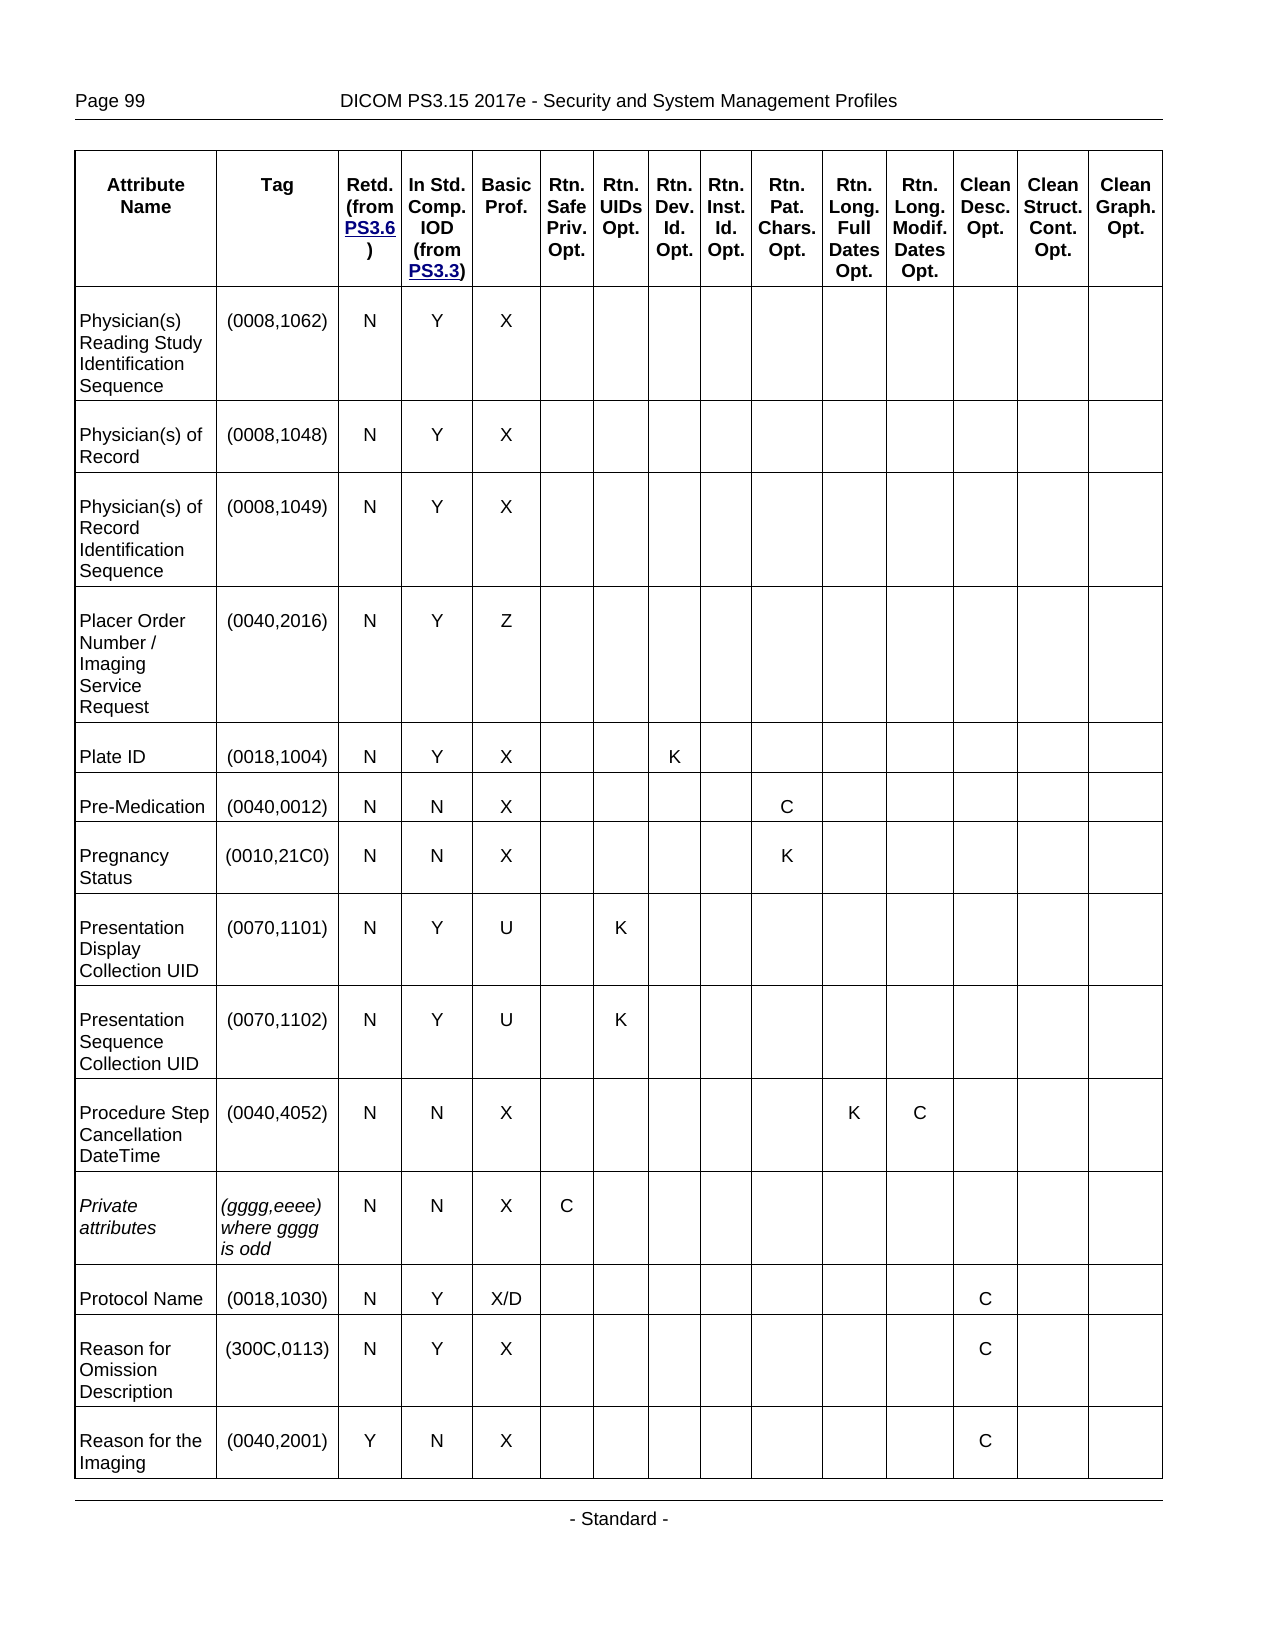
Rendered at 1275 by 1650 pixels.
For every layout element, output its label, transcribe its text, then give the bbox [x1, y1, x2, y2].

table_cell [1089, 894, 1162, 985]
table_cell N [339, 587, 401, 722]
table_cell [1089, 587, 1162, 722]
table_cell (0040,2001) [217, 1407, 338, 1477]
table_cell K [823, 1079, 886, 1171]
table_cell [1089, 1172, 1162, 1264]
table_cell C [887, 1079, 953, 1171]
table_cell [752, 287, 822, 400]
table_cell N [339, 773, 401, 821]
table_cell [1018, 1315, 1088, 1406]
table_cell Protocol Name [76, 1265, 216, 1313]
table_cell [649, 587, 700, 722]
table_cell [649, 401, 700, 472]
table_cell C [954, 1265, 1017, 1313]
table_cell [541, 1265, 593, 1313]
table_cell [649, 473, 700, 586]
table_cell [887, 1407, 953, 1477]
table_cell [701, 1315, 751, 1406]
table_cell [1089, 822, 1162, 892]
table_cell [1089, 723, 1162, 772]
table_cell [752, 894, 822, 985]
table_cell (0008,1062) [217, 287, 338, 400]
table_cell U [473, 894, 540, 985]
table_header Rtn. UIDs Opt. [594, 151, 648, 286]
table_cell (0040,4052) [217, 1079, 338, 1171]
table_cell [823, 287, 886, 400]
table_cell X [473, 1079, 540, 1171]
table_cell Plate ID [76, 723, 216, 772]
table_cell [649, 773, 700, 821]
table_cell [541, 1315, 593, 1406]
table_cell [954, 723, 1017, 772]
table_cell [541, 894, 593, 985]
table_cell [887, 287, 953, 400]
table_cell [823, 986, 886, 1078]
table_cell [649, 287, 700, 400]
table_cell C [954, 1315, 1017, 1406]
table_cell [541, 1079, 593, 1171]
table_cell Placer Order Number / Imaging Service Request [76, 587, 216, 722]
table_cell N [339, 723, 401, 772]
table_cell [887, 894, 953, 985]
table_cell (0018,1004) [217, 723, 338, 772]
table_cell [823, 894, 886, 985]
table_cell [823, 401, 886, 472]
table_cell [1089, 1079, 1162, 1171]
table_cell [1018, 1172, 1088, 1264]
table_cell [752, 1172, 822, 1264]
table_cell [1018, 1265, 1088, 1313]
table_cell [701, 894, 751, 985]
table_header Rtn. Long. Modif. Dates Opt. [887, 151, 953, 286]
table_cell [954, 822, 1017, 892]
table_cell [649, 822, 700, 892]
table_cell (0008,1048) [217, 401, 338, 472]
table_cell [701, 723, 751, 772]
table_cell [649, 1315, 700, 1406]
table_cell [1089, 401, 1162, 472]
table_cell [887, 773, 953, 821]
table_cell [1018, 287, 1088, 400]
table_cell [823, 723, 886, 772]
table_cell [954, 1079, 1017, 1171]
table_cell [823, 473, 886, 586]
table_cell [823, 773, 886, 821]
table_cell [823, 1315, 886, 1406]
table_header Rtn. Dev. Id. Opt. [649, 151, 700, 286]
table_cell [594, 473, 648, 586]
table_cell [594, 1265, 648, 1313]
table_cell X [473, 1407, 540, 1477]
table_cell [887, 473, 953, 586]
table_cell [649, 1172, 700, 1264]
table_cell [954, 473, 1017, 586]
table_cell N [402, 1079, 472, 1171]
table_cell [1018, 894, 1088, 985]
table_cell (0040,2016) [217, 587, 338, 722]
table_cell N [402, 773, 472, 821]
table_cell N [339, 1265, 401, 1313]
table_cell Reason for Omission Description [76, 1315, 216, 1406]
table_cell [954, 986, 1017, 1078]
table_cell N [339, 1079, 401, 1171]
table_cell [823, 1172, 886, 1264]
table_cell [541, 473, 593, 586]
table_cell Y [402, 287, 472, 400]
table_cell [887, 587, 953, 722]
table_cell [701, 1172, 751, 1264]
table_cell Z [473, 587, 540, 722]
table_cell [1018, 986, 1088, 1078]
table_header Clean Graph. Opt. [1089, 151, 1162, 286]
table_cell N [339, 1172, 401, 1264]
table_cell (gggg,eeee) where gggg is odd [217, 1172, 338, 1264]
table_cell K [752, 822, 822, 892]
table_cell Pre-Medication [76, 773, 216, 821]
table_cell [887, 822, 953, 892]
table_cell N [339, 401, 401, 472]
table_cell [701, 986, 751, 1078]
table_cell X/D [473, 1265, 540, 1313]
table_header Tag [217, 151, 338, 286]
table_cell C [541, 1172, 593, 1264]
table_cell (0010,21C0) [217, 822, 338, 892]
table_cell [887, 401, 953, 472]
table_cell [1018, 473, 1088, 586]
table_cell [954, 401, 1017, 472]
table_cell [752, 587, 822, 722]
table_cell [752, 1265, 822, 1313]
table_cell X [473, 287, 540, 400]
table_cell Y [402, 894, 472, 985]
table_cell [541, 287, 593, 400]
table_cell [701, 401, 751, 472]
table_cell X [473, 822, 540, 892]
table_cell [752, 401, 822, 472]
table_cell [1018, 401, 1088, 472]
table_cell [887, 1315, 953, 1406]
table_cell X [473, 1172, 540, 1264]
table_header Rtn. Pat. Chars. Opt. [752, 151, 822, 286]
table_cell (300C,0113) [217, 1315, 338, 1406]
table_cell [594, 1315, 648, 1406]
table_cell (0040,0012) [217, 773, 338, 821]
table_header Retd. (from PS3.6) [339, 151, 401, 286]
table_cell [1089, 773, 1162, 821]
table_cell X [473, 773, 540, 821]
table_cell Y [402, 473, 472, 586]
table_cell Y [402, 723, 472, 772]
table_cell [541, 723, 593, 772]
table_header Basic Prof. [473, 151, 540, 286]
table_cell Y [402, 587, 472, 722]
table_cell K [594, 894, 648, 985]
table_cell N [402, 822, 472, 892]
table_cell [954, 1172, 1017, 1264]
table_cell [887, 986, 953, 1078]
table_cell [649, 1407, 700, 1477]
table_header Clean Struct. Cont. Opt. [1018, 151, 1088, 286]
table_cell [1018, 822, 1088, 892]
table_cell [594, 287, 648, 400]
table_cell [701, 287, 751, 400]
table_header Attribute Name [76, 151, 216, 286]
table_cell [701, 473, 751, 586]
table_cell [752, 1079, 822, 1171]
table_cell N [402, 1407, 472, 1477]
table_cell U [473, 986, 540, 1078]
table_header Rtn. Long. Full Dates Opt. [823, 151, 886, 286]
table_cell [594, 1079, 648, 1171]
table_cell [1018, 1407, 1088, 1477]
table_cell [649, 1265, 700, 1313]
table_cell [1089, 287, 1162, 400]
table_cell X [473, 723, 540, 772]
table_header Clean Desc. Opt. [954, 151, 1017, 286]
table_cell X [473, 401, 540, 472]
table_cell N [339, 894, 401, 985]
table_cell (0008,1049) [217, 473, 338, 586]
table_cell [649, 1079, 700, 1171]
table_cell [1089, 1407, 1162, 1477]
table_cell N [339, 986, 401, 1078]
table_cell [1018, 587, 1088, 722]
table_cell Pregnancy Status [76, 822, 216, 892]
table_cell Presentation Display Collection UID [76, 894, 216, 985]
table_header In Std. Comp. IOD (from PS3.3) [402, 151, 472, 286]
table_cell N [339, 1315, 401, 1406]
table_cell [1089, 473, 1162, 586]
table_cell N [402, 1172, 472, 1264]
table_cell (0070,1102) [217, 986, 338, 1078]
table_cell [1089, 986, 1162, 1078]
table_cell [541, 587, 593, 722]
table_cell [594, 1407, 648, 1477]
table_cell Y [402, 401, 472, 472]
table_cell Private attributes [76, 1172, 216, 1264]
table_cell [594, 587, 648, 722]
table_cell [752, 1407, 822, 1477]
table_cell [1089, 1315, 1162, 1406]
table_cell C [752, 773, 822, 821]
table_cell [701, 587, 751, 722]
table_cell Reason for the Imaging [76, 1407, 216, 1477]
table_cell X [473, 1315, 540, 1406]
table_cell Y [402, 1265, 472, 1313]
table_header Rtn. Safe Priv. Opt. [541, 151, 593, 286]
table_cell [594, 401, 648, 472]
table_cell [1018, 723, 1088, 772]
table_cell [594, 723, 648, 772]
table_cell [594, 773, 648, 821]
table_cell [701, 822, 751, 892]
table_cell [887, 1265, 953, 1313]
table_cell K [649, 723, 700, 772]
table_cell N [339, 822, 401, 892]
table_cell [701, 1079, 751, 1171]
table_cell [954, 587, 1017, 722]
table_cell [649, 986, 700, 1078]
table_cell [954, 287, 1017, 400]
table_cell [823, 1407, 886, 1477]
table_cell [701, 1407, 751, 1477]
table_cell [752, 986, 822, 1078]
table_cell [823, 1265, 886, 1313]
table_cell [541, 773, 593, 821]
table_cell Y [339, 1407, 401, 1477]
table_cell [887, 1172, 953, 1264]
table_cell Y [402, 1315, 472, 1406]
table_cell [701, 1265, 751, 1313]
table_cell Procedure Step Cancellation DateTime [76, 1079, 216, 1171]
table_cell [541, 822, 593, 892]
table_cell (0018,1030) [217, 1265, 338, 1313]
table_cell [752, 473, 822, 586]
table_cell [752, 723, 822, 772]
table_cell Physician(s) Reading Study Identification Sequence [76, 287, 216, 400]
table_cell [594, 822, 648, 892]
table_cell [594, 1172, 648, 1264]
table_cell [541, 986, 593, 1078]
table_cell [954, 894, 1017, 985]
table_cell N [339, 473, 401, 586]
table_cell N [339, 287, 401, 400]
table_cell [701, 773, 751, 821]
table_cell [1018, 773, 1088, 821]
table_cell [954, 773, 1017, 821]
table_cell C [954, 1407, 1017, 1477]
table_cell [649, 894, 700, 985]
table_cell X [473, 473, 540, 586]
table_cell (0070,1101) [217, 894, 338, 985]
table_cell [823, 822, 886, 892]
table_cell [541, 1407, 593, 1477]
table_cell [887, 723, 953, 772]
table_cell [541, 401, 593, 472]
table_cell Presentation Sequence Collection UID [76, 986, 216, 1078]
table_cell K [594, 986, 648, 1078]
table_cell Physician(s) of Record Identification Sequence [76, 473, 216, 586]
table_cell [1089, 1265, 1162, 1313]
table_cell [752, 1315, 822, 1406]
table_cell [823, 587, 886, 722]
table_cell Y [402, 986, 472, 1078]
table_cell [1018, 1079, 1088, 1171]
table_header Rtn. Inst. Id. Opt. [701, 151, 751, 286]
table_cell Physician(s) of Record [76, 401, 216, 472]
